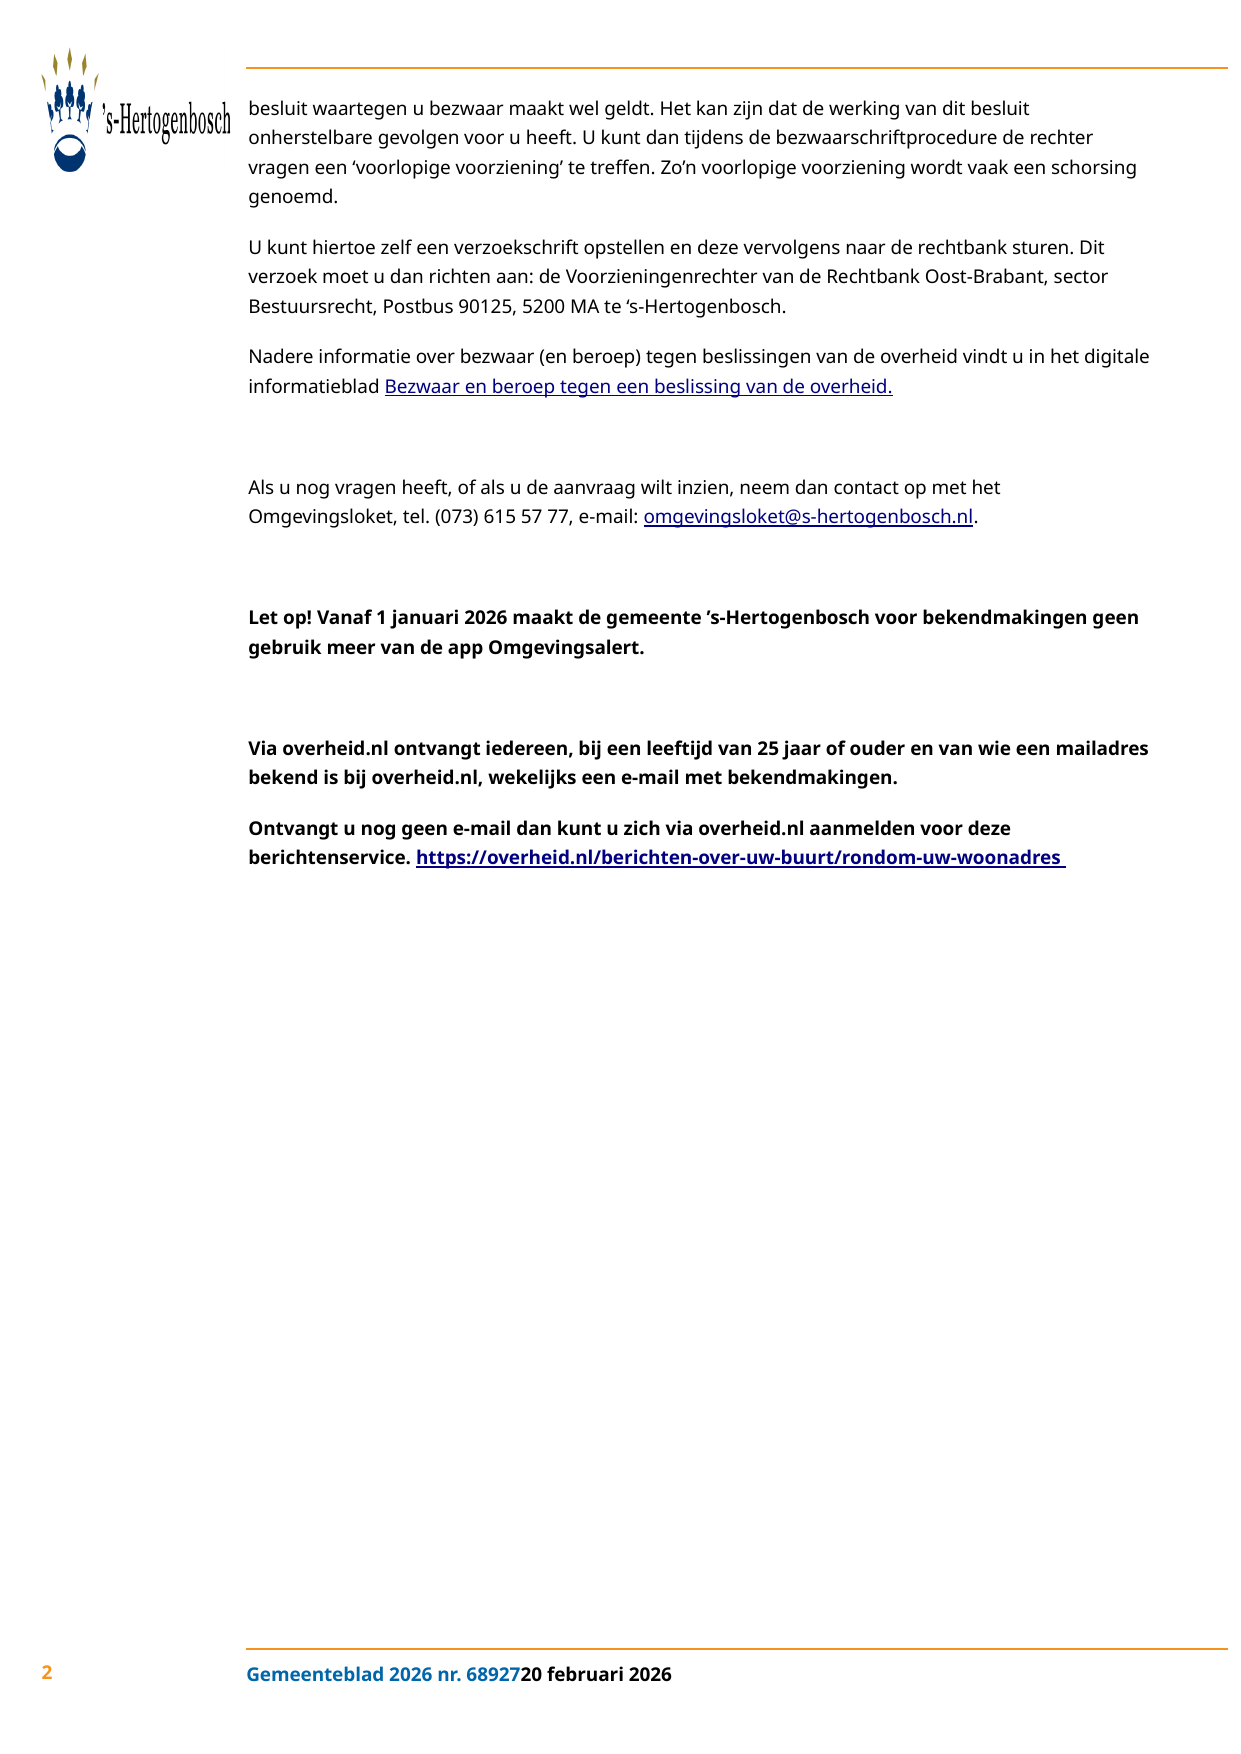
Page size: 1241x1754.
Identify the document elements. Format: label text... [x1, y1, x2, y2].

text Als u nog vragen heeft, of als u de aanvraag wilt inzien, neem dan contact op met het Omgevingsloket, tel. (073) 615 57 77, e-mail: omgevingsloket@s-hertogenbosch.nl. [248, 474, 1152, 529]
text Let op! Vanaf 1 januari 2026 maakt de gemeente ’s-Hertogenbosch voor bekendmakingen geen gebruik meer van de app Omgevingsalert. [248, 604, 1152, 660]
text besluit waartegen u bezwaar maakt wel geldt. Het kan zijn dat de werking van dit besluit onherstelbare gevolgen voor u heeft. U kunt dan tijdens de bezwaarschriftprocedure de rechter vragen een ‘voorlopige voorziening’ te treffen. Zo’n voorlopige voorziening wordt vaak een schorsing genoemd. [248, 95, 1152, 209]
picture [41, 47, 231, 172]
text U kunt hiertoe zelf een verzoekschrift opstellen en deze vervolgens naar de rechtbank sturen. Dit verzoek moet u dan richten aan: de Voorzieningenrechter van de Rechtbank Oost-Brabant, sector Bestuursrecht, Postbus 90125, 5200 MA te ‘s-Hertogenbosch. [248, 234, 1152, 319]
text Nadere informatie over bezwaar (en beroep) tegen beslissingen van de overheid vindt u in het digitale informatieblad Bezwaar en beroep tegen een beslissing van de overheid. [248, 343, 1152, 399]
text Ontvangt u nog geen e-mail dan kunt u zich via overheid.nl aanmelden voor deze berichtenservice. https://overheid.nl/berichten-over-uw-buurt/rondom-uw-woonadres [248, 815, 1152, 870]
text Via overheid.nl ontvangt iedereen, bij een leeftijd van 25 jaar of ouder en van wie een mailadres bekend is bij overheid.nl, wekelijks een e-mail met bekendmakingen. [248, 735, 1152, 790]
